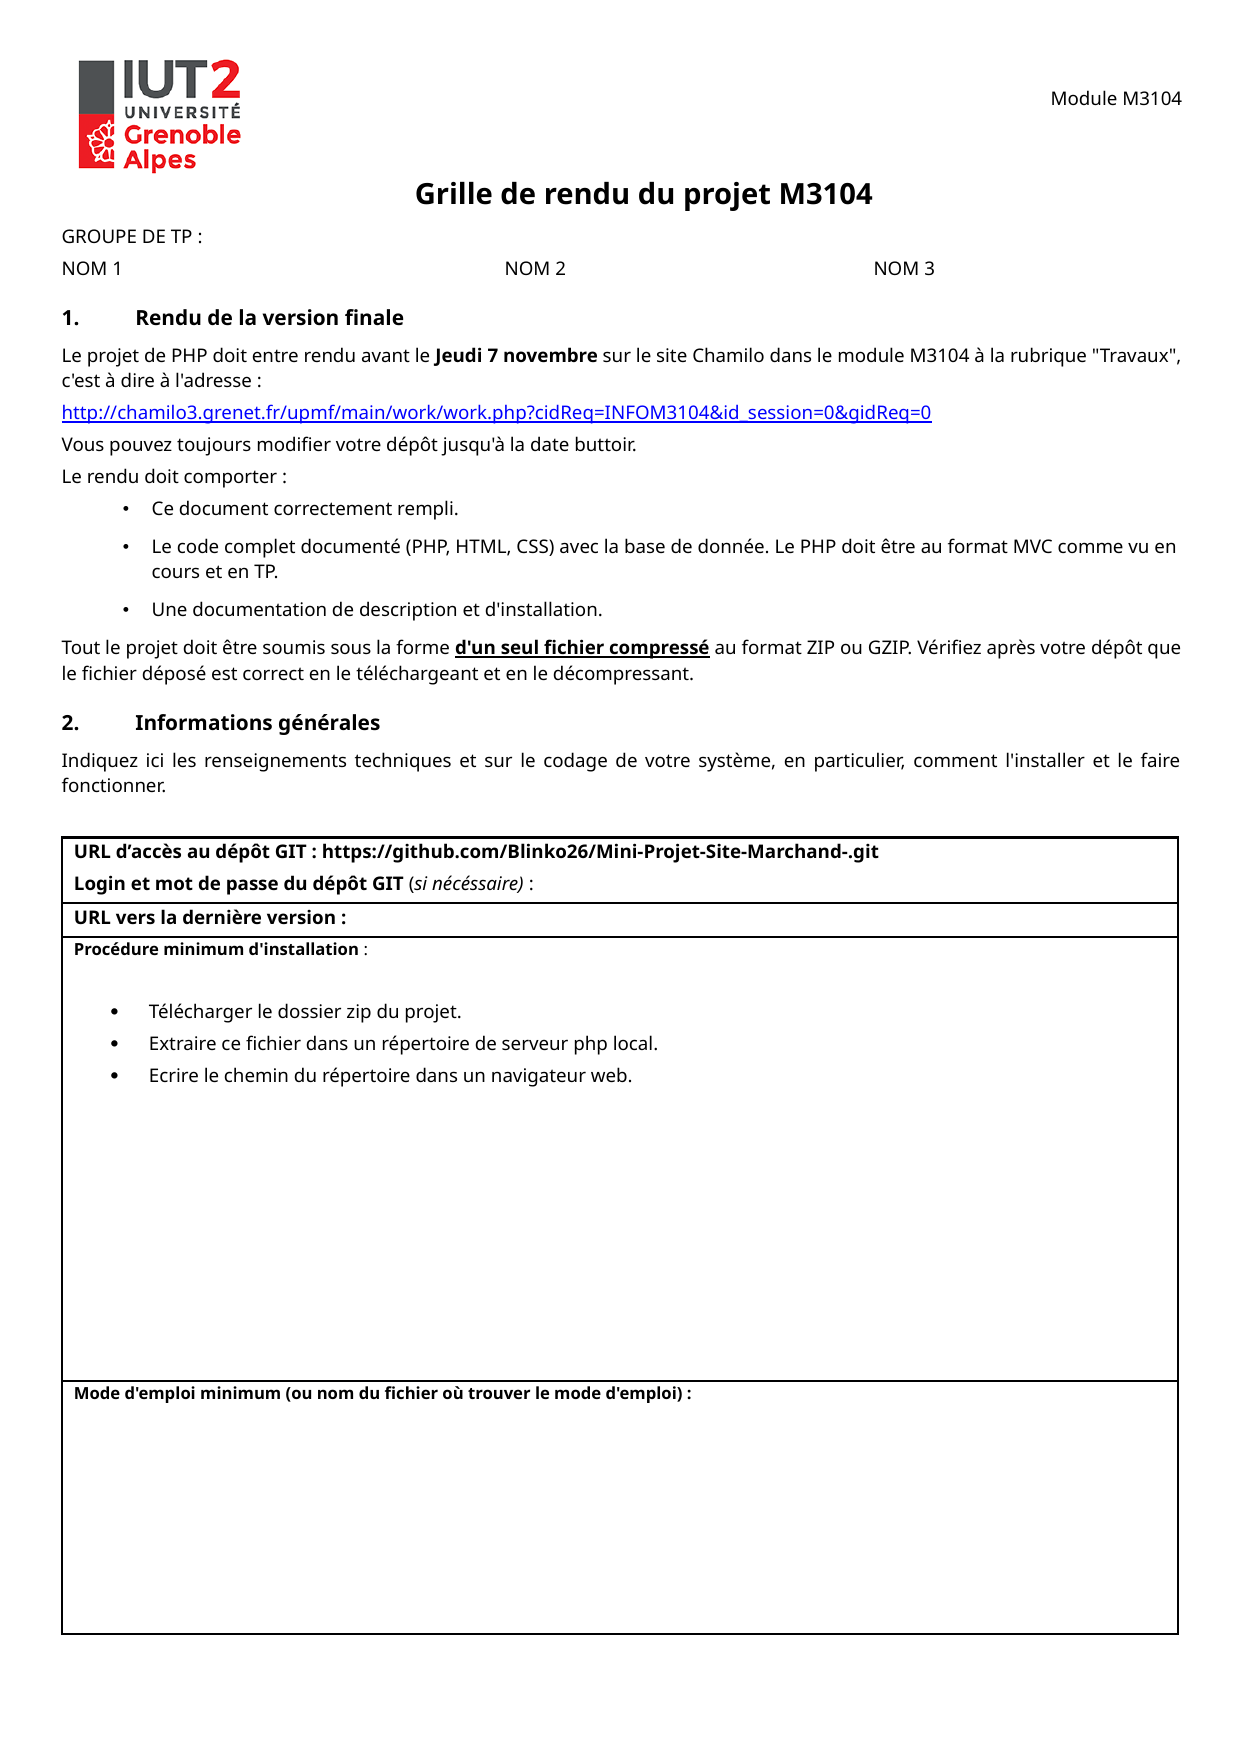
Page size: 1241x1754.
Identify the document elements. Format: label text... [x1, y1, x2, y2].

list Rendu de la version finale [61, 303, 1182, 332]
text Vous pouvez toujours modifier votre dépôt jusqu'à la date buttoir. [61, 431, 1182, 457]
table_cell URL vers la dernière version : [63, 904, 1177, 936]
text Le rendu doit comporter : [61, 463, 1182, 489]
text Grille de rendu du projet M3104 [106, 111, 1182, 213]
list Informations générales [61, 708, 1182, 737]
text Tout le projet doit être soumis sous la forme d'un seul fichier compressé au format ZIP ou GZIP. Vérifiez après votre dépôt que le fichier déposé est correct en le téléchargeant et en le décompressant. [61, 634, 1182, 686]
list Ce document correctement rempli. [123, 495, 1182, 520]
text http://chamilo3.grenet.fr/upmf/main/work/work.php?cidReq=INFOM3104&id_session=0&gidReq=0 [61, 399, 1182, 425]
list Le code complet documenté (PHP, HTML, CSS) avec la base de donnée. Le PHP doit être au format MVC comme vu en cours et en TP. [123, 533, 1182, 584]
table_header URL d’accès au dépôt GIT : https://github.com/Blinko26/Mini-Projet-Site-Marchand-.git Login et mot de passe du dépôt GIT (si nécéssaire) : [63, 839, 1177, 902]
table_cell Mode d'emploi minimum (ou nom du fichier où trouver le mode d'emploi) : [63, 1382, 1177, 1633]
list Une documentation de description et d'installation. [123, 596, 1182, 622]
text Indiquez ici les renseignements techniques et sur le codage de votre système, en particulier, comment l'installer et le faire fonctionner. [61, 747, 1182, 798]
table_cell Procédure minimum d'installation : Télécharger le dossier zip du projet. Extraire ce fichier dans un répertoire de serveur php local. Ecrire le chemin du répertoire dans un navigateur web. [63, 938, 1177, 1380]
text NOM 1 NOM 2 NOM 3 [61, 255, 1182, 281]
text Le projet de PHP doit entre rendu avant le Jeudi 7 novembre sur le site Chamilo dans le module M3104 à la rubrique "Travaux", c'est à dire à l'adresse : [61, 342, 1182, 393]
text GROUPE DE TP : [61, 223, 1182, 249]
